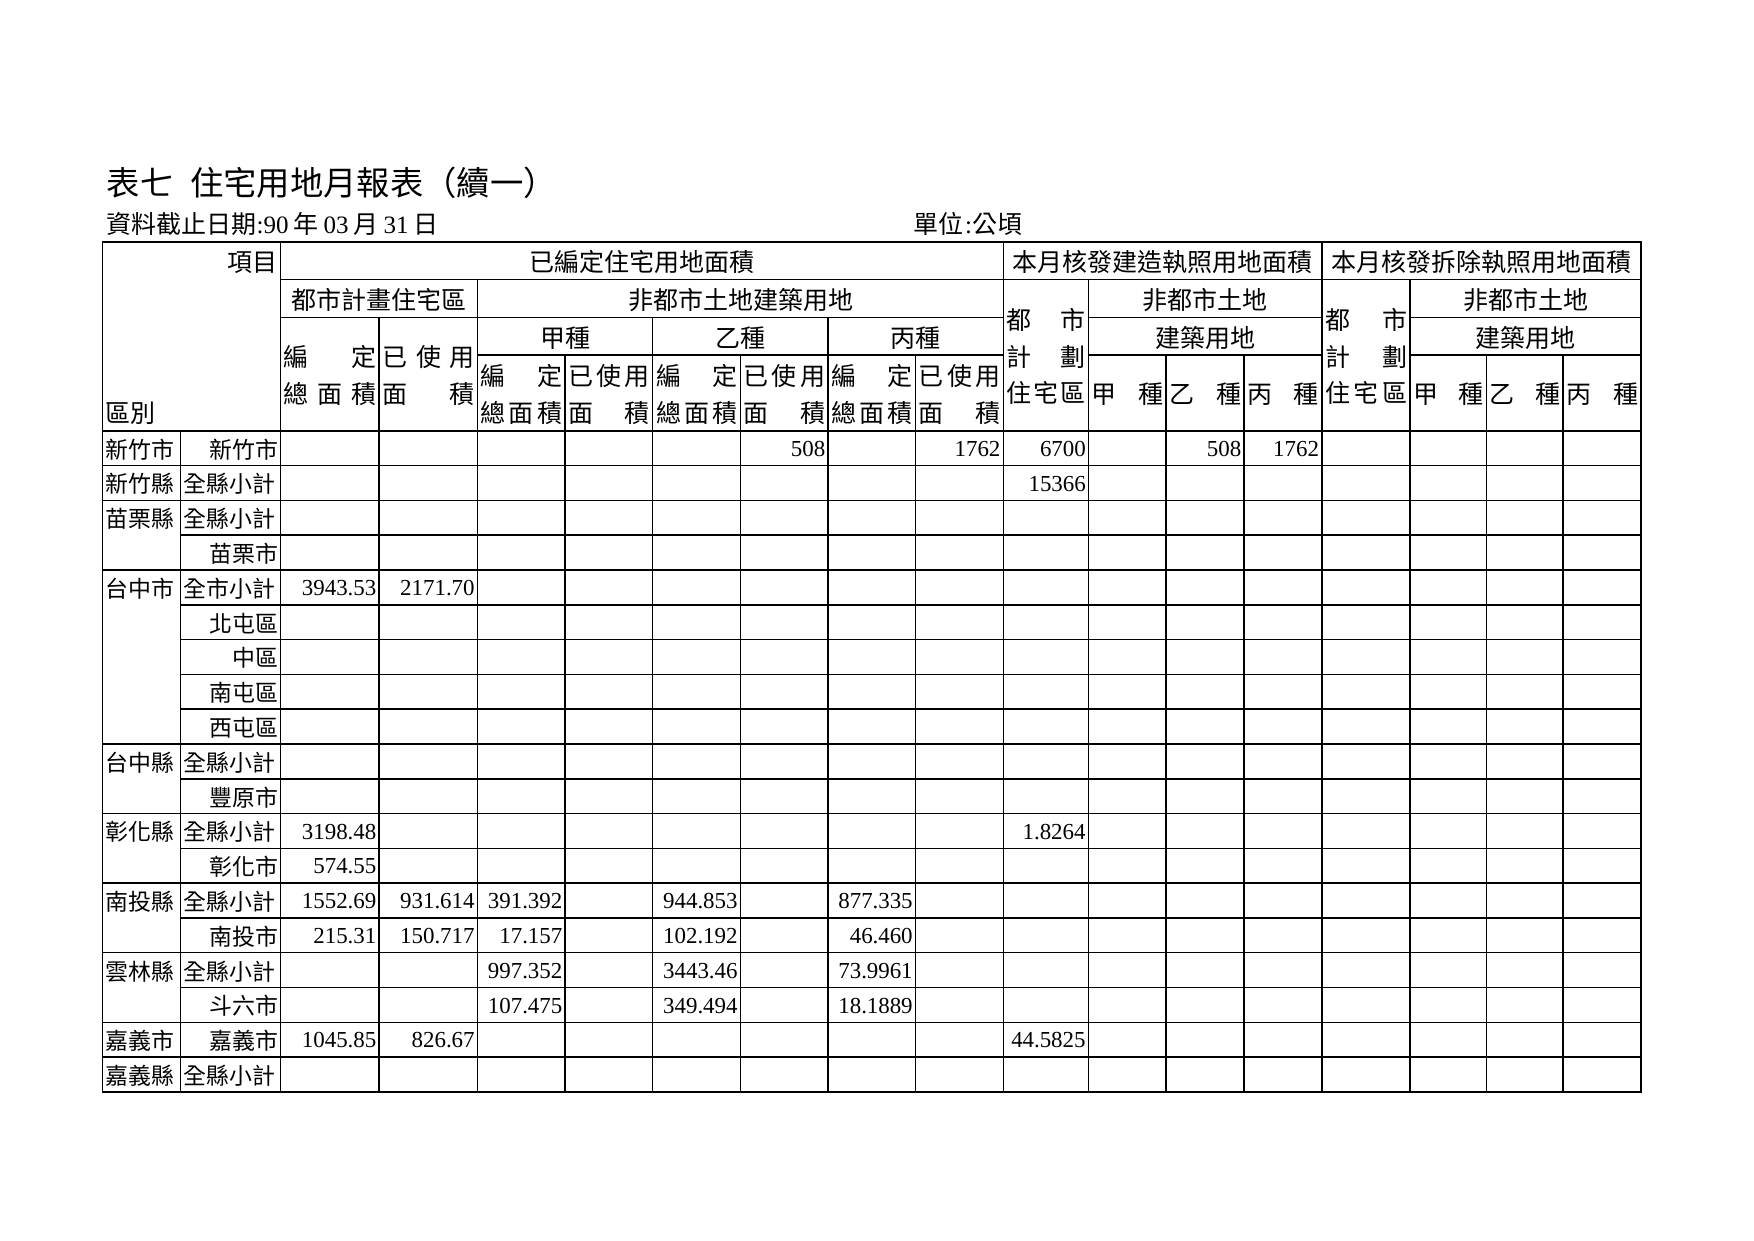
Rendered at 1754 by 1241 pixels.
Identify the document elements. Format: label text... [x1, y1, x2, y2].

table_cell [1089, 432, 1165, 465]
table_cell [1004, 988, 1088, 1021]
table_cell [1004, 953, 1088, 987]
table_cell 乙種 [1487, 356, 1562, 430]
table_cell 826.67 [380, 1023, 477, 1056]
table_cell 1045.85 [281, 1023, 378, 1056]
table_cell 編定 總面積 [281, 318, 378, 430]
table_cell 1762 [1245, 432, 1321, 465]
table_cell [1564, 988, 1640, 1021]
table_cell [478, 536, 564, 569]
table_cell [1411, 814, 1486, 847]
table_cell [566, 988, 652, 1021]
table_cell 已使用 [566, 356, 652, 392]
table_cell 區別 [103, 392, 196, 430]
table_cell [1089, 919, 1165, 952]
table_cell [741, 849, 827, 882]
table_cell 17.157 [478, 919, 564, 952]
table_cell 面積 [916, 392, 1003, 430]
table_cell 甲種 [1089, 356, 1165, 430]
table_cell [1089, 745, 1165, 778]
table_cell [1245, 640, 1321, 673]
table_cell [653, 501, 740, 534]
table_cell [1245, 1058, 1321, 1091]
table_cell [741, 466, 827, 499]
table_cell 349.494 [653, 988, 740, 1021]
table_cell 南投縣 [103, 884, 180, 952]
table_cell [478, 814, 564, 847]
table_cell [653, 814, 740, 847]
table_cell 新竹市 [103, 432, 180, 465]
table_cell [829, 536, 915, 569]
table_cell [478, 710, 564, 743]
table_cell 已使用 面積 [380, 318, 477, 430]
table_cell [1004, 849, 1088, 882]
table_cell [380, 675, 477, 708]
table_cell [281, 1058, 378, 1091]
table_cell [1564, 710, 1640, 743]
table_cell 非都市土地 [1089, 280, 1321, 317]
table_cell [566, 919, 652, 952]
table_cell [1167, 466, 1243, 499]
table_cell [1411, 536, 1486, 569]
table_cell [1004, 919, 1088, 952]
table_header 本月核發拆除執照用地面積 [1323, 243, 1640, 279]
table_cell [1564, 745, 1640, 778]
table_cell [1089, 953, 1165, 987]
table_cell [829, 780, 915, 813]
table_cell [281, 432, 378, 465]
table_cell [1487, 988, 1562, 1021]
table_cell [1089, 501, 1165, 534]
table_cell [478, 1058, 564, 1091]
table_cell 102.192 [653, 919, 740, 952]
table_cell [380, 988, 477, 1021]
table_cell [1167, 780, 1243, 813]
table_cell [1323, 710, 1409, 743]
table_cell [1004, 536, 1088, 569]
table_cell [1167, 849, 1243, 882]
table_cell [829, 501, 915, 534]
table_cell [478, 1023, 564, 1056]
table_cell [1487, 536, 1562, 569]
table_cell [1411, 501, 1486, 534]
table_cell 台中市 [103, 571, 180, 743]
table_cell [1167, 606, 1243, 639]
table_cell [916, 988, 1003, 1021]
table_cell [281, 745, 378, 778]
table_cell [829, 675, 915, 708]
table_cell [1564, 675, 1640, 708]
table_cell [1167, 536, 1243, 569]
table_cell 建築用地 [1089, 318, 1321, 354]
table_cell [566, 953, 652, 987]
table_cell [478, 466, 564, 499]
table_cell 南投市 [181, 919, 280, 952]
table_cell [1089, 1023, 1165, 1056]
table_cell [653, 1058, 740, 1091]
table_cell [1323, 571, 1409, 604]
table_cell [478, 849, 564, 882]
table_cell [916, 466, 1003, 499]
table_cell [1323, 1023, 1409, 1056]
table_cell 丙種 [829, 318, 1003, 354]
table_cell [566, 849, 652, 882]
table_cell [1564, 919, 1640, 952]
table_cell [741, 919, 827, 952]
table_cell [566, 745, 652, 778]
table_cell [916, 571, 1003, 604]
table_cell 新竹縣 [103, 466, 180, 499]
table_cell [1487, 745, 1562, 778]
table_cell 150.717 [380, 919, 477, 952]
table_cell [1411, 953, 1486, 987]
table_cell [566, 814, 652, 847]
table_cell [1411, 1023, 1486, 1056]
table_cell [1004, 1058, 1088, 1091]
table_cell [1487, 466, 1562, 499]
table_cell 編定 [829, 356, 915, 392]
table_cell [1089, 780, 1165, 813]
table_cell [1089, 988, 1165, 1021]
table_cell [566, 884, 652, 917]
table_cell [741, 953, 827, 987]
table_cell [1411, 710, 1486, 743]
table_cell 新竹市 [181, 432, 280, 465]
table_cell [1487, 953, 1562, 987]
table_cell [916, 1058, 1003, 1091]
table_cell [1564, 780, 1640, 813]
table_cell [1089, 884, 1165, 917]
table_cell [281, 780, 378, 813]
table_cell [1323, 432, 1409, 465]
table_cell [1487, 571, 1562, 604]
table_cell [1411, 640, 1486, 673]
table_cell [741, 571, 827, 604]
table_cell [566, 466, 652, 499]
table_cell [653, 1023, 740, 1056]
table_cell [1411, 919, 1486, 952]
table_cell [916, 953, 1003, 987]
table_cell 3943.53 [281, 571, 378, 604]
table_cell [281, 466, 378, 499]
table_cell [380, 953, 477, 987]
table_cell 丙種 [1564, 356, 1640, 430]
table_cell [653, 571, 740, 604]
table_cell [1323, 745, 1409, 778]
table_cell 44.5825 [1004, 1023, 1088, 1056]
table_cell [1411, 466, 1486, 499]
table_cell [1323, 849, 1409, 882]
table_cell [1323, 814, 1409, 847]
table_cell [653, 849, 740, 882]
table_cell [1004, 884, 1088, 917]
table_cell 全縣小計 [181, 466, 280, 499]
table_cell [1323, 1058, 1409, 1091]
table_cell [829, 745, 915, 778]
table_cell 1.8264 [1004, 814, 1088, 847]
table_cell 都市計畫住宅區 [281, 280, 477, 317]
table_cell [1004, 606, 1088, 639]
table_cell 南屯區 [181, 675, 280, 708]
table_cell 全縣小計 [181, 953, 280, 987]
table_cell [1004, 571, 1088, 604]
table_cell [741, 884, 827, 917]
table_cell [1411, 1058, 1486, 1091]
table_cell 931.614 [380, 884, 477, 917]
table_cell 全縣小計 [181, 501, 280, 534]
table_cell [380, 640, 477, 673]
table_cell [281, 606, 378, 639]
table_cell 2171.70 [380, 571, 477, 604]
table_cell [1411, 849, 1486, 882]
table_cell [829, 1023, 915, 1056]
table_cell [1004, 780, 1088, 813]
table_cell [196, 354, 280, 392]
table_cell 15366 [1004, 466, 1088, 499]
table_cell [281, 953, 378, 987]
table_cell [478, 675, 564, 708]
table_cell 508 [1167, 432, 1243, 465]
table_cell [566, 1058, 652, 1091]
table_cell [478, 571, 564, 604]
table_cell [1167, 501, 1243, 534]
table_cell [196, 317, 280, 354]
table_cell [829, 606, 915, 639]
table_cell [741, 988, 827, 1021]
table_cell [1167, 571, 1243, 604]
table_cell 總面積 [829, 392, 915, 430]
table_cell [1564, 536, 1640, 569]
table_cell [1167, 675, 1243, 708]
table_cell [1089, 536, 1165, 569]
table_cell [741, 1023, 827, 1056]
table_cell [196, 392, 280, 430]
table_cell 嘉義市 [103, 1023, 180, 1056]
table_cell 總面積 [478, 392, 564, 430]
table_cell 已使用 [916, 356, 1003, 392]
table_cell 北屯區 [181, 606, 280, 639]
table_cell [1411, 675, 1486, 708]
table_cell [1323, 536, 1409, 569]
table_cell [478, 432, 564, 465]
table_cell 全縣小計 [181, 884, 280, 917]
table_cell [1004, 745, 1088, 778]
table_cell [1323, 919, 1409, 952]
table_cell [1487, 814, 1562, 847]
table_cell [1411, 988, 1486, 1021]
table_cell [566, 501, 652, 534]
table_cell [1089, 466, 1165, 499]
table_cell [196, 279, 280, 317]
table_cell [741, 640, 827, 673]
table_cell 乙種 [1167, 356, 1243, 430]
table_cell 3198.48 [281, 814, 378, 847]
table_cell [281, 501, 378, 534]
table_cell 彰化縣 [103, 814, 180, 882]
table_cell 全縣小計 [181, 1058, 280, 1091]
table_cell [1487, 501, 1562, 534]
table_header 項目 [196, 243, 280, 279]
table_cell [916, 710, 1003, 743]
table_cell [916, 884, 1003, 917]
table_cell 已使用 [741, 356, 827, 392]
table_cell [741, 814, 827, 847]
table_cell [653, 466, 740, 499]
table_cell 3443.46 [653, 953, 740, 987]
table_cell [281, 675, 378, 708]
table_cell [1564, 571, 1640, 604]
table_cell [380, 849, 477, 882]
table_cell [653, 675, 740, 708]
table_cell [829, 1058, 915, 1091]
table_cell [741, 536, 827, 569]
table_cell [1245, 988, 1321, 1021]
table_cell [1411, 780, 1486, 813]
table_cell [1089, 814, 1165, 847]
text 表七 住宅用地月報表（續一） [106, 156, 1648, 205]
table_cell [1564, 884, 1640, 917]
table_cell [1245, 606, 1321, 639]
table_cell 豐原市 [181, 780, 280, 813]
table_cell [1323, 675, 1409, 708]
table_cell [1167, 640, 1243, 673]
table_cell [380, 814, 477, 847]
table_cell [653, 536, 740, 569]
table_cell [829, 640, 915, 673]
table_cell [566, 710, 652, 743]
table_cell [1245, 710, 1321, 743]
table_cell 997.352 [478, 953, 564, 987]
table_cell [1564, 1058, 1640, 1091]
table_cell [829, 466, 915, 499]
table_cell [1411, 571, 1486, 604]
table_cell 面積 [566, 392, 652, 430]
table_cell [653, 745, 740, 778]
table_cell [1089, 1058, 1165, 1091]
table_cell [1245, 501, 1321, 534]
table_header 已編定住宅用地面積 [281, 243, 1003, 279]
table_cell [1004, 710, 1088, 743]
table_cell [1167, 745, 1243, 778]
table_cell [1411, 745, 1486, 778]
table_cell [380, 466, 477, 499]
table_cell [1487, 849, 1562, 882]
table_cell [566, 675, 652, 708]
table_cell [1167, 919, 1243, 952]
table_cell [916, 501, 1003, 534]
table_cell [1167, 884, 1243, 917]
table_cell 編定 [653, 356, 740, 392]
table_cell [1411, 884, 1486, 917]
table_cell [380, 1058, 477, 1091]
table_cell [1245, 745, 1321, 778]
table_cell [741, 745, 827, 778]
table_cell 391.392 [478, 884, 564, 917]
table_cell [1411, 606, 1486, 639]
table_cell 877.335 [829, 884, 915, 917]
table_cell 508 [741, 432, 827, 465]
table_cell [916, 849, 1003, 882]
table_cell [1245, 953, 1321, 987]
table_cell 編定 [478, 356, 564, 392]
table_cell [566, 780, 652, 813]
table_cell [380, 606, 477, 639]
table_cell [1323, 466, 1409, 499]
table_cell 甲種 [478, 318, 652, 354]
table_cell [566, 606, 652, 639]
table_cell [741, 1058, 827, 1091]
table_cell [916, 745, 1003, 778]
table_cell [653, 432, 740, 465]
table_cell [478, 780, 564, 813]
table_cell [1245, 814, 1321, 847]
table_cell 苗栗縣 [103, 501, 180, 569]
table_cell [1167, 1058, 1243, 1091]
table_cell [1323, 606, 1409, 639]
table_cell [380, 432, 477, 465]
table_cell [916, 780, 1003, 813]
table_cell 6700 [1004, 432, 1088, 465]
table_cell 嘉義市 [181, 1023, 280, 1056]
table_cell [1487, 884, 1562, 917]
table_cell [1167, 1023, 1243, 1056]
table_cell 都市 計劃 住宅區 [1004, 280, 1088, 430]
table_cell [829, 849, 915, 882]
table_cell [478, 640, 564, 673]
table_cell 全縣小計 [181, 745, 280, 778]
table_cell 215.31 [281, 919, 378, 952]
table_cell [1245, 466, 1321, 499]
table_cell [1564, 466, 1640, 499]
table_cell 建築用地 [1411, 318, 1640, 354]
table_cell [1089, 571, 1165, 604]
table_cell [1323, 884, 1409, 917]
table_cell 非都市土地建築用地 [478, 280, 1003, 317]
table_cell 全市小計 [181, 571, 280, 604]
table_cell [1004, 501, 1088, 534]
table_cell [1089, 606, 1165, 639]
table_cell [916, 536, 1003, 569]
table_cell [1167, 953, 1243, 987]
table_cell [478, 745, 564, 778]
table_cell [380, 710, 477, 743]
table_cell [829, 710, 915, 743]
table_cell [1004, 640, 1088, 673]
table_cell [916, 606, 1003, 639]
table_cell [1089, 675, 1165, 708]
table_cell [1487, 606, 1562, 639]
table_cell [829, 432, 915, 465]
table_cell 丙種 [1245, 356, 1321, 430]
table_cell [1564, 849, 1640, 882]
table_cell [1564, 1023, 1640, 1056]
table_cell [741, 606, 827, 639]
text 資料截止日期:90年03月31日 單位:公頃 [106, 205, 1648, 241]
table_cell [1323, 640, 1409, 673]
table_cell [281, 710, 378, 743]
table_cell [1167, 814, 1243, 847]
table_cell [1323, 988, 1409, 1021]
table_cell 斗六市 [181, 988, 280, 1021]
table_cell 中區 [181, 640, 280, 673]
table_cell [653, 780, 740, 813]
table_cell [1323, 501, 1409, 534]
table_cell 574.55 [281, 849, 378, 882]
table_cell [380, 780, 477, 813]
table_cell [1245, 919, 1321, 952]
table_cell [916, 814, 1003, 847]
table_cell [741, 780, 827, 813]
table_cell [478, 501, 564, 534]
table_cell [829, 571, 915, 604]
table_cell [1564, 432, 1640, 465]
table_cell [1487, 1058, 1562, 1091]
table_cell [1167, 988, 1243, 1021]
table_cell [653, 710, 740, 743]
table_cell [653, 640, 740, 673]
table_cell [380, 536, 477, 569]
table_cell [380, 745, 477, 778]
table_cell [566, 640, 652, 673]
table_cell 1762 [916, 432, 1003, 465]
table_cell 全縣小計 [181, 814, 280, 847]
table_cell 苗栗市 [181, 536, 280, 569]
table_cell [1487, 432, 1562, 465]
table_cell [1245, 849, 1321, 882]
table_cell [1089, 640, 1165, 673]
table_cell 46.460 [829, 919, 915, 952]
table_cell [566, 432, 652, 465]
table_cell [1487, 640, 1562, 673]
table_cell 總面積 [653, 392, 740, 430]
table_cell [741, 710, 827, 743]
table_cell [1564, 606, 1640, 639]
table_cell [829, 814, 915, 847]
table_cell 1552.69 [281, 884, 378, 917]
table_cell [1487, 780, 1562, 813]
table_cell 都市 計劃 住宅區 [1323, 280, 1409, 430]
table_cell [916, 919, 1003, 952]
table_cell [653, 606, 740, 639]
table_cell [1487, 919, 1562, 952]
table_cell [1245, 571, 1321, 604]
table_cell [1564, 640, 1640, 673]
table_cell 18.1889 [829, 988, 915, 1021]
table_cell [916, 675, 1003, 708]
table_cell [566, 536, 652, 569]
table_cell [1323, 780, 1409, 813]
table_cell [281, 640, 378, 673]
table_cell [281, 988, 378, 1021]
table_cell [1167, 710, 1243, 743]
table_cell [1564, 501, 1640, 534]
table_cell [1411, 432, 1486, 465]
table_cell [1089, 710, 1165, 743]
table_cell 甲種 [1411, 356, 1486, 430]
table_cell [566, 1023, 652, 1056]
table_cell [1323, 953, 1409, 987]
table_cell [1487, 710, 1562, 743]
table_cell 台中縣 [103, 745, 180, 813]
table_cell [478, 606, 564, 639]
table_header 本月核發建造執照用地面積 [1004, 243, 1321, 279]
table_cell [741, 501, 827, 534]
table_cell [1245, 884, 1321, 917]
table_cell [1564, 814, 1640, 847]
table_cell [1245, 675, 1321, 708]
table_cell 雲林縣 [103, 953, 180, 1021]
table_cell [281, 536, 378, 569]
table_header [103, 243, 196, 279]
table_cell [103, 279, 196, 317]
table_cell 73.9961 [829, 953, 915, 987]
table_cell 乙種 [653, 318, 827, 354]
table_cell 面積 [741, 392, 827, 430]
table_cell [1004, 675, 1088, 708]
table_cell 944.853 [653, 884, 740, 917]
table_cell [103, 317, 196, 354]
table_cell 彰化市 [181, 849, 280, 882]
table_cell [1245, 536, 1321, 569]
table_cell [1089, 849, 1165, 882]
table_cell [103, 354, 196, 392]
table_cell [380, 501, 477, 534]
table_cell [1564, 953, 1640, 987]
table_cell [1245, 1023, 1321, 1056]
table_cell [1245, 780, 1321, 813]
table_cell [741, 675, 827, 708]
table_cell 非都市土地 [1411, 280, 1640, 317]
table_cell 嘉義縣 [103, 1058, 180, 1091]
table_cell [1487, 675, 1562, 708]
table_cell 107.475 [478, 988, 564, 1021]
table_cell [916, 640, 1003, 673]
table_cell 西屯區 [181, 710, 280, 743]
table_cell [1487, 1023, 1562, 1056]
table_cell [566, 571, 652, 604]
table_cell [916, 1023, 1003, 1056]
